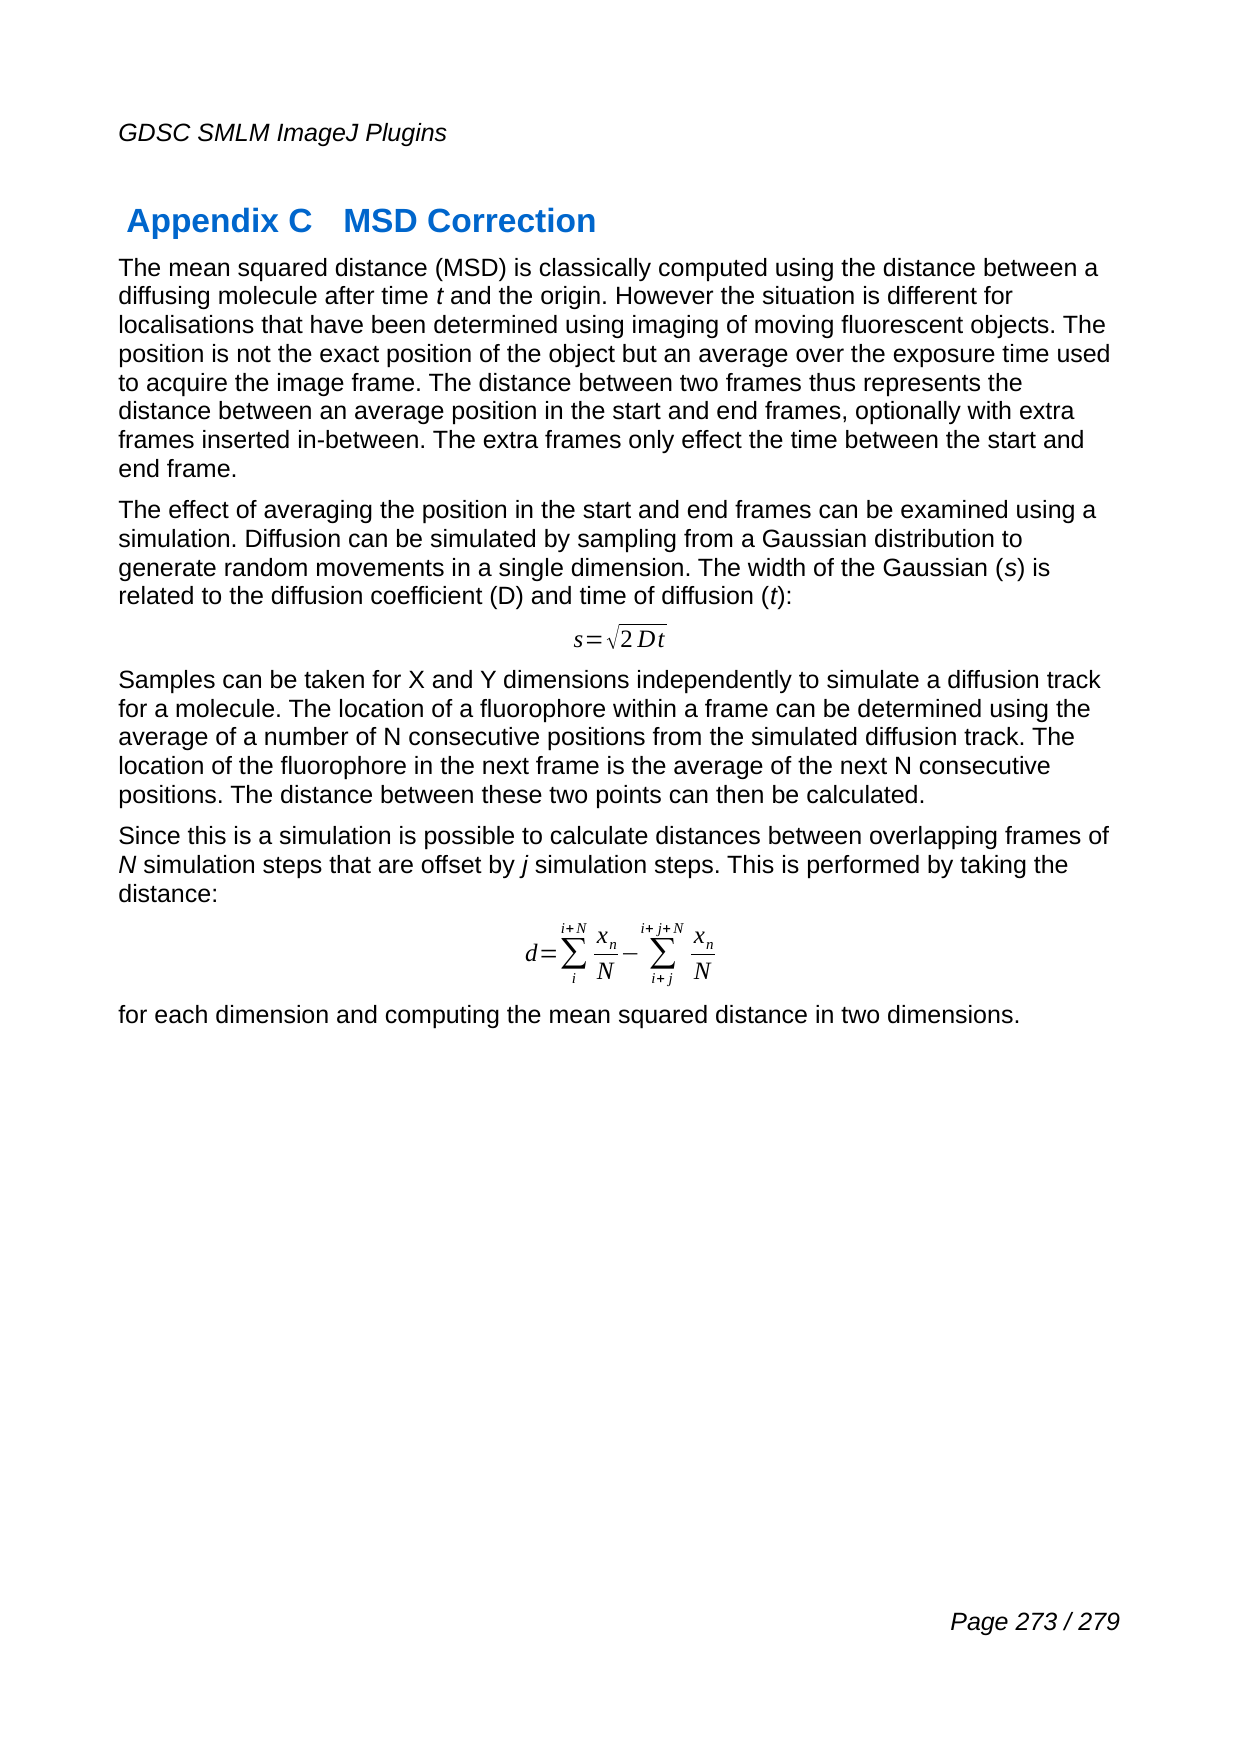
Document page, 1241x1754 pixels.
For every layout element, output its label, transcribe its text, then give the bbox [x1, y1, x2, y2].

text The mean squared distance (MSD) is classically computed using the distance between a diffusing molecule after time t and the origin. However the situation is different for localisations that have been determined using imaging of moving fluorescent objects. The position is not the exact position of the object but an average over the exposure time used to acquire the image frame. The distance between two frames thus represents the distance between an average position in the start and end frames, optionally with extra frames inserted in-between. The extra frames only effect the time between the start and end frame. [118, 252, 1122, 482]
text Samples can be taken for X and Y dimensions independently to simulate a diffusion track for a molecule. The location of a fluorophore within a frame can be determined using the average of a number of N consecutive positions from the simulated diffusion track. The location of the fluorophore in the next frame is the average of the next N consecutive positions. The distance between these two points can then be calculated. [118, 665, 1122, 808]
subtitle MSD Correction [118, 201, 1122, 240]
text The effect of averaging the position in the start and end frames can be examined using a simulation. Diffusion can be simulated by sampling from a Gaussian distribution to generate random movements in a single dimension. The width of the Gaussian (s) is related to the diffusion coefficient (D) and time of diffusion (t): [118, 495, 1122, 610]
text Since this is a simulation is possible to calculate distances between overlapping frames of N simulation steps that are offset by j simulation steps. This is performed by taking the distance: [118, 821, 1122, 907]
text for each dimension and computing the mean squared distance in two dimensions. [118, 1000, 1122, 1028]
